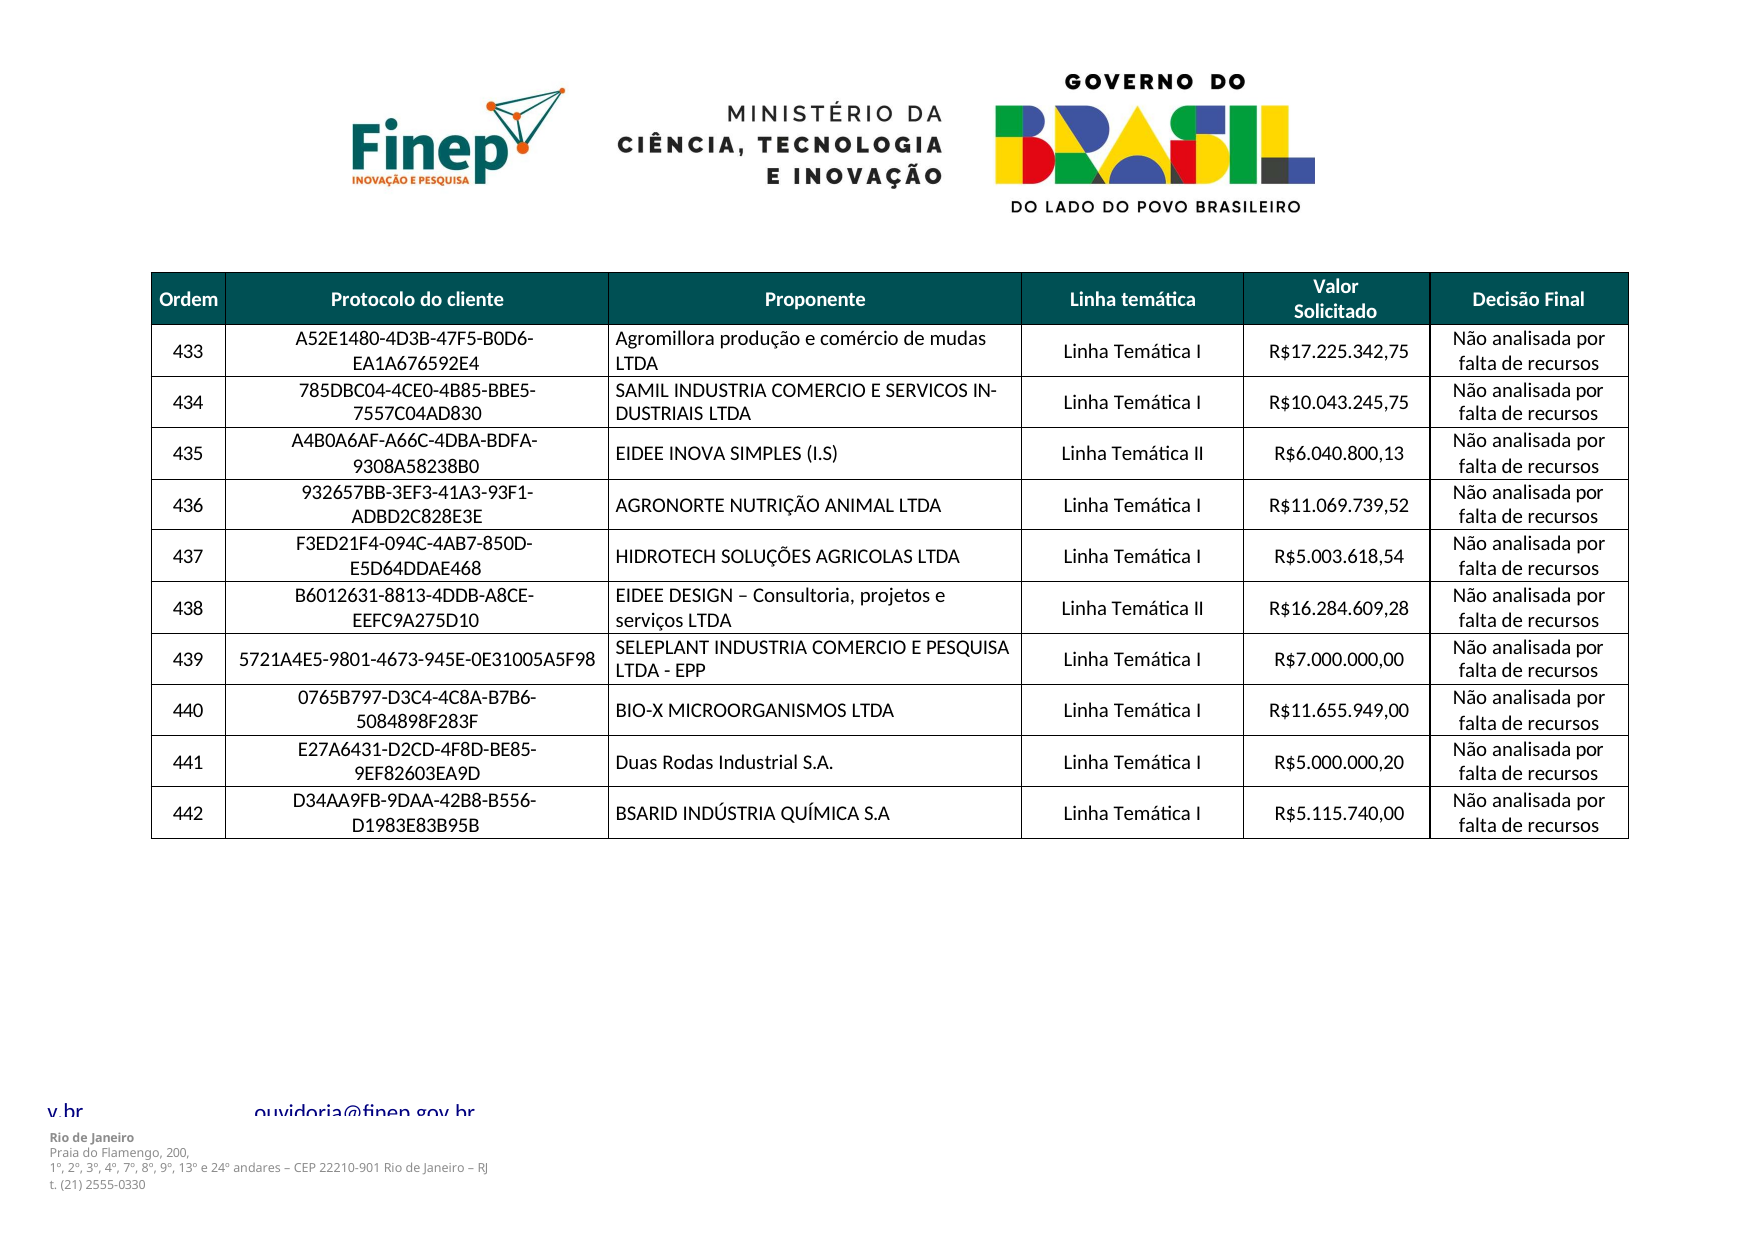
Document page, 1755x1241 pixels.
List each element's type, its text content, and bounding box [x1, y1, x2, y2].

table_cell Agromillora produção e comércio de mudas LTDA [609, 325, 1021, 376]
table_cell Linha Temática I [1022, 377, 1243, 427]
table_cell 436 [152, 480, 225, 529]
table_cell R$5.003.618,54 [1244, 530, 1429, 581]
table_cell Não analisada por falta de recursos [1431, 582, 1628, 633]
table_cell Linha Temática I [1022, 480, 1243, 529]
table_cell R$16.284.609,28 [1244, 582, 1429, 633]
table_cell EIDEE DESIGN – Consultoria, projetos e serviços LTDA [609, 582, 1021, 633]
table_cell 442 [152, 787, 225, 838]
table_cell Linha Temática I [1022, 634, 1243, 683]
table_cell 932657BB-3EF3-41A3-93F1- ADBD2C828E3E [226, 480, 608, 529]
table_cell A52E1480-4D3B-47F5-B0D6- EA1A676592E4 [226, 325, 608, 376]
table_cell R$17.225.342,75 [1244, 325, 1429, 376]
table_cell Não analisada por falta de recursos [1431, 325, 1628, 376]
table_cell R$11.655.949,00 [1244, 685, 1429, 735]
table_header Proponente [609, 273, 1021, 324]
table_cell 441 [152, 736, 225, 786]
table_cell 0765B797-D3C4-4C8A-B7B6- 5084898F283F [226, 685, 608, 735]
table_cell Linha Temática II [1022, 428, 1243, 478]
table_cell Duas Rodas Industrial S.A. [609, 736, 1021, 786]
table_cell D34AA9FB-9DAA-42B8-B556- D1983E83B95B [226, 787, 608, 838]
table_cell R$11.069.739,52 [1244, 480, 1429, 529]
table_cell 437 [152, 530, 225, 581]
table_cell R$7.000.000,00 [1244, 634, 1429, 683]
table_header Decisão Final [1431, 273, 1628, 324]
table_header Ordem [152, 273, 225, 324]
table_cell R$5.000.000,20 [1244, 736, 1429, 786]
table_cell Não analisada por falta de recursos [1431, 685, 1628, 735]
table_cell Não analisada por falta de recursos [1431, 634, 1628, 683]
table_header Linha temática [1022, 273, 1243, 324]
table_cell SAMIL INDUSTRIA COMERCIO E SERVICOS IN- DUSTRIAIS LTDA [609, 377, 1021, 427]
table_cell A4B0A6AF-A66C-4DBA-BDFA- 9308A58238B0 [226, 428, 608, 478]
table_cell BIO-X MICROORGANISMOS LTDA [609, 685, 1021, 735]
table_cell 433 [152, 325, 225, 376]
table_cell R$5.115.740,00 [1244, 787, 1429, 838]
table_cell AGRONORTE NUTRIÇÃO ANIMAL LTDA [609, 480, 1021, 529]
table_cell R$10.043.245,75 [1244, 377, 1429, 427]
table_cell Linha Temática I [1022, 685, 1243, 735]
table_cell B6012631-8813-4DDB-A8CE- EEFC9A275D10 [226, 582, 608, 633]
table_header Protocolo do cliente [226, 273, 608, 324]
table_cell Linha Temática I [1022, 325, 1243, 376]
table_cell Linha Temática II [1022, 582, 1243, 633]
table_cell 439 [152, 634, 225, 683]
table_cell 5721A4E5-9801-4673-945E-0E31005A5F98 [226, 634, 608, 683]
table_cell Não analisada por falta de recursos [1431, 530, 1628, 581]
table_cell 434 [152, 377, 225, 427]
table_header Valor Solicitado [1244, 273, 1429, 324]
table_cell Não analisada por falta de recursos [1431, 480, 1628, 529]
table_cell Linha Temática I [1022, 787, 1243, 838]
table_cell Não analisada por falta de recursos [1431, 787, 1628, 838]
table_cell SELEPLANT INDUSTRIA COMERCIO E PESQUISA LTDA - EPP [609, 634, 1021, 683]
table_cell Não analisada por falta de recursos [1431, 377, 1628, 427]
table_cell EIDEE INOVA SIMPLES (I.S) [609, 428, 1021, 478]
table_cell 438 [152, 582, 225, 633]
table_cell HIDROTECH SOLUÇÕES AGRICOLAS LTDA [609, 530, 1021, 581]
table_cell R$6.040.800,13 [1244, 428, 1429, 478]
table_cell F3ED21F4-094C-4AB7-850D- E5D64DDAE468 [226, 530, 608, 581]
table_cell BSARID INDÚSTRIA QUÍMICA S.A [609, 787, 1021, 838]
table_cell 785DBC04-4CE0-4B85-BBE5- 7557C04AD830 [226, 377, 608, 427]
table_cell E27A6431-D2CD-4F8D-BE85- 9EF82603EA9D [226, 736, 608, 786]
table_cell 435 [152, 428, 225, 478]
table_cell 440 [152, 685, 225, 735]
table_cell Linha Temática I [1022, 736, 1243, 786]
table_cell Linha Temática I [1022, 530, 1243, 581]
table_cell Não analisada por falta de recursos [1431, 428, 1628, 478]
table_cell Não analisada por falta de recursos [1431, 736, 1628, 786]
